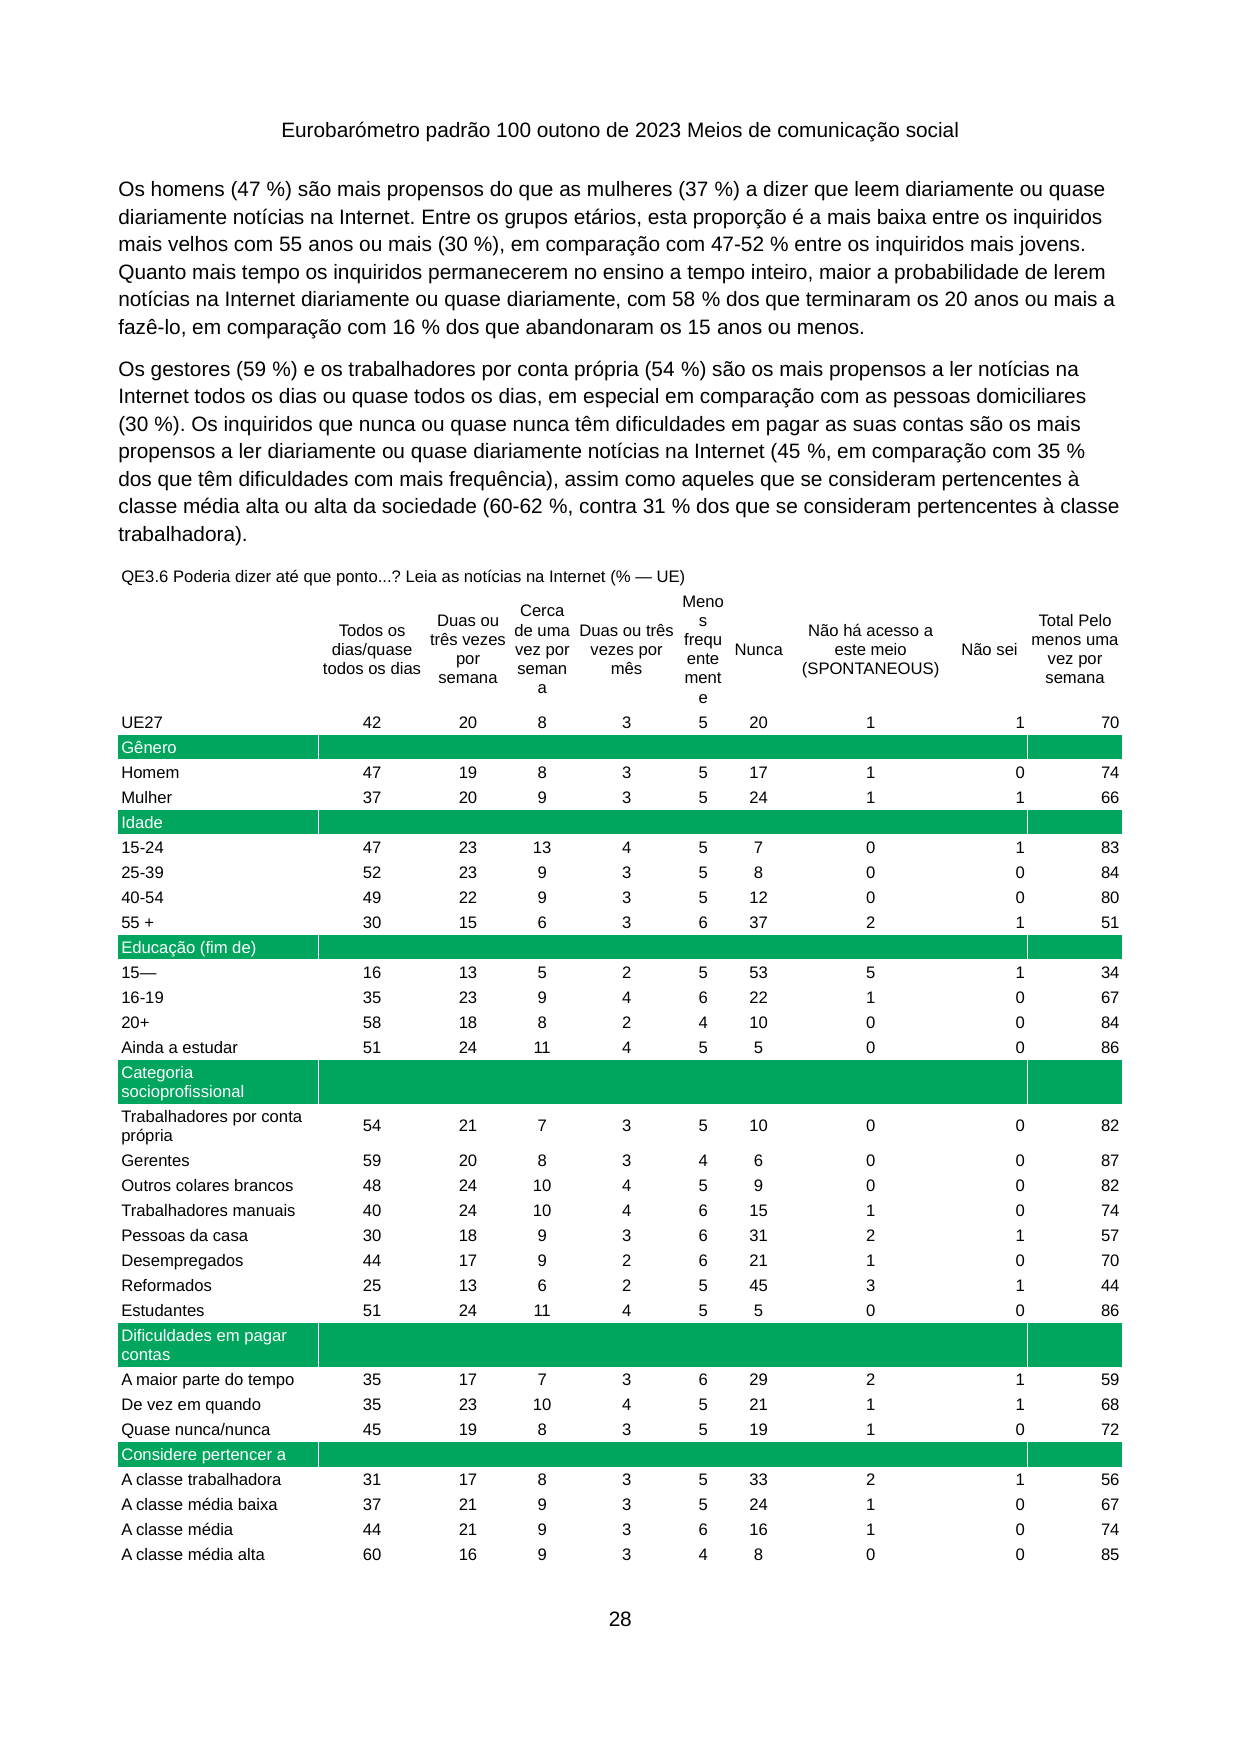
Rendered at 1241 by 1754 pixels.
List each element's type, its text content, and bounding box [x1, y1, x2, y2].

table_cell [510, 1323, 574, 1367]
table_cell 5 [727, 1298, 790, 1323]
table_cell 54 [319, 1104, 425, 1148]
table_cell [510, 1442, 574, 1467]
table_cell 1 [790, 985, 951, 1009]
table_cell 0 [790, 1542, 951, 1567]
table_cell [679, 1060, 727, 1104]
table_cell Categoria socioprofissional [118, 1060, 318, 1104]
table_cell [679, 810, 727, 834]
table_cell 83 [1028, 835, 1122, 859]
table_cell 70 [1028, 710, 1122, 734]
text Os gestores (59 %) e os trabalhadores por conta própria (54 %) são os mais propensos a ler notícias na Internet todos os dias ou quase todos os dias, em especial em comparação com as pessoas domiciliares (30 %). Os inquiridos que nunca ou quase nunca têm dificuldades em pagar as suas contas são os mais propensos a ler diariamente ou quase diariamente notícias na Internet (45 %, em comparação com 35 % dos que têm dificuldades com mais frequência), assim como aqueles que se consideram pertencentes à classe média alta ou alta da sociedade (60-62 %, contra 31 % dos que se consideram pertencentes à classe trabalhadora). [118, 357, 1122, 546]
table_cell 13 [510, 835, 574, 859]
table_cell 44 [319, 1248, 425, 1273]
table_cell 72 [1028, 1417, 1122, 1442]
table_cell 17 [425, 1248, 510, 1273]
table_cell 4 [574, 1392, 679, 1417]
table_cell 1 [790, 760, 951, 784]
table_cell [574, 935, 679, 959]
table_cell [727, 1442, 790, 1467]
table_cell [790, 1442, 951, 1467]
table_cell 1 [790, 785, 951, 809]
table_cell 82 [1028, 1104, 1122, 1148]
table_cell 44 [1028, 1273, 1122, 1298]
table_cell 0 [951, 1010, 1027, 1034]
table_cell 23 [425, 985, 510, 1009]
table_cell 3 [574, 1148, 679, 1173]
table_cell 1 [951, 835, 1027, 859]
table_header QE3.6 Poderia dizer até que ponto...? Leia as notícias na Internet (% — UE) [118, 564, 951, 589]
table_cell 6 [679, 1517, 727, 1542]
table_cell 44 [319, 1517, 425, 1542]
table_cell 3 [574, 1223, 679, 1248]
table_cell 1 [790, 1492, 951, 1517]
table_cell 5 [679, 835, 727, 859]
table_cell 0 [790, 1148, 951, 1173]
table_cell 3 [574, 785, 679, 809]
table_cell 4 [574, 1035, 679, 1059]
table_cell 24 [425, 1035, 510, 1059]
table_cell Duas ou três vezes por mês [574, 589, 679, 709]
table_cell 74 [1028, 760, 1122, 784]
table_cell 2 [790, 1467, 951, 1492]
table_cell 10 [727, 1104, 790, 1148]
table_cell [118, 589, 318, 709]
table_cell 10 [510, 1392, 574, 1417]
table_cell 87 [1028, 1148, 1122, 1173]
table_cell 20+ [118, 1010, 318, 1034]
table_cell 30 [319, 910, 425, 934]
table_cell A classe média [118, 1517, 318, 1542]
table_cell [510, 1060, 574, 1104]
table_cell Total Pelo menos uma vez por semana [1028, 589, 1122, 709]
table_cell 45 [319, 1417, 425, 1442]
table_cell 16 [727, 1517, 790, 1542]
table_cell 48 [319, 1173, 425, 1198]
table_cell [951, 735, 1027, 759]
table_cell 0 [951, 1035, 1027, 1059]
table_cell 11 [510, 1298, 574, 1323]
table_cell [1028, 735, 1122, 759]
table_cell 2 [574, 1248, 679, 1273]
table_cell [679, 1442, 727, 1467]
table_cell 1 [790, 1417, 951, 1442]
table_cell [425, 1060, 510, 1104]
table_cell 52 [319, 860, 425, 884]
table_cell Gerentes [118, 1148, 318, 1173]
table_cell 6 [679, 1248, 727, 1273]
table_cell 70 [1028, 1248, 1122, 1273]
table_cell 21 [727, 1392, 790, 1417]
table_cell 5 [679, 1104, 727, 1148]
table_cell 31 [319, 1467, 425, 1492]
table_cell [319, 1060, 425, 1104]
table_cell 10 [727, 1010, 790, 1034]
table_cell 3 [574, 860, 679, 884]
table_cell 7 [727, 835, 790, 859]
table_cell 0 [951, 885, 1027, 909]
table_cell 59 [319, 1148, 425, 1173]
table_cell [727, 1323, 790, 1367]
table_cell 1 [951, 1367, 1027, 1392]
table_cell 3 [574, 1517, 679, 1542]
table_cell 4 [574, 1173, 679, 1198]
table_cell 37 [319, 785, 425, 809]
table_cell 2 [790, 1367, 951, 1392]
table_cell [1028, 1323, 1122, 1367]
table_cell 1 [951, 710, 1027, 734]
table_cell [727, 810, 790, 834]
table_cell 0 [790, 835, 951, 859]
table_cell 16 [319, 960, 425, 984]
table_cell 9 [510, 785, 574, 809]
table_cell 0 [951, 1148, 1027, 1173]
table_cell [679, 935, 727, 959]
table_cell Dificuldades em pagar contas [118, 1323, 318, 1367]
table_cell 40-54 [118, 885, 318, 909]
table_cell 0 [790, 1010, 951, 1034]
table_cell 24 [727, 785, 790, 809]
table_cell 23 [425, 1392, 510, 1417]
table_cell [425, 1442, 510, 1467]
table_cell 33 [727, 1467, 790, 1492]
table_cell 19 [727, 1417, 790, 1442]
table_cell 3 [574, 760, 679, 784]
table_cell 1 [951, 1223, 1027, 1248]
table_cell 5 [679, 1273, 727, 1298]
table_cell 55 + [118, 910, 318, 934]
table_cell A maior parte do tempo [118, 1367, 318, 1392]
table_cell [425, 735, 510, 759]
table_cell 1 [951, 1273, 1027, 1298]
table_cell 16 [425, 1542, 510, 1567]
text Os homens (47 %) são mais propensos do que as mulheres (37 %) a dizer que leem diariamente ou quase diariamente notícias na Internet. Entre os grupos etários, esta proporção é a mais baixa entre os inquiridos mais velhos com 55 anos ou mais (30 %), em comparação com 47-52 % entre os inquiridos mais jovens. Quanto mais tempo os inquiridos permanecerem no ensino a tempo inteiro, maior a probabilidade de lerem notícias na Internet diariamente ou quase diariamente, com 58 % dos que terminaram os 20 anos ou mais a fazê-lo, em comparação com 16 % dos que abandonaram os 15 anos ou menos. [118, 177, 1122, 338]
table_cell 74 [1028, 1517, 1122, 1542]
table_cell 53 [727, 960, 790, 984]
table_cell Menos frequentemente [679, 589, 727, 709]
table_cell 8 [510, 1148, 574, 1173]
table_cell 4 [679, 1010, 727, 1034]
table_cell 8 [510, 760, 574, 784]
table_cell 35 [319, 1367, 425, 1392]
table_cell 5 [510, 960, 574, 984]
table_cell [790, 935, 951, 959]
table_cell 17 [425, 1467, 510, 1492]
table_cell 9 [510, 860, 574, 884]
table_cell 51 [319, 1035, 425, 1059]
table_cell [319, 1442, 425, 1467]
table_cell 1 [951, 910, 1027, 934]
table_cell Trabalhadores por conta própria [118, 1104, 318, 1148]
table_cell 57 [1028, 1223, 1122, 1248]
table_cell 5 [679, 1298, 727, 1323]
table_cell [679, 735, 727, 759]
table_cell 42 [319, 710, 425, 734]
table_cell 24 [727, 1492, 790, 1517]
table_cell 24 [425, 1173, 510, 1198]
table_cell 15-24 [118, 835, 318, 859]
table_cell 6 [510, 1273, 574, 1298]
table_cell 0 [790, 1298, 951, 1323]
table_cell [574, 1442, 679, 1467]
table_cell 67 [1028, 985, 1122, 1009]
table_cell [319, 810, 425, 834]
table_cell 5 [679, 1417, 727, 1442]
table_cell 5 [790, 960, 951, 984]
table_cell 86 [1028, 1298, 1122, 1323]
table_cell 56 [1028, 1467, 1122, 1492]
table_cell 0 [790, 1035, 951, 1059]
table_cell 6 [679, 1198, 727, 1223]
table_cell 6 [510, 910, 574, 934]
table_cell 6 [727, 1148, 790, 1173]
table_cell 3 [574, 885, 679, 909]
table_cell [319, 735, 425, 759]
table_cell 49 [319, 885, 425, 909]
table_cell [951, 1442, 1027, 1467]
table_cell 25 [319, 1273, 425, 1298]
table_cell 1 [951, 1392, 1027, 1417]
table_cell 5 [679, 1392, 727, 1417]
table_cell 85 [1028, 1542, 1122, 1567]
table_cell Todos os dias/quase todos os dias [319, 589, 425, 709]
table_cell 20 [425, 710, 510, 734]
table_cell 3 [790, 1273, 951, 1298]
table_cell 1 [790, 1517, 951, 1542]
table_cell 5 [679, 960, 727, 984]
table_cell 2 [790, 910, 951, 934]
table_cell [319, 1323, 425, 1367]
table_cell Idade [118, 810, 318, 834]
table_cell 45 [727, 1273, 790, 1298]
table_cell Quase nunca/nunca [118, 1417, 318, 1442]
table_cell 47 [319, 835, 425, 859]
table_cell [951, 935, 1027, 959]
table_cell 0 [951, 860, 1027, 884]
table_cell Reformados [118, 1273, 318, 1298]
table_cell Mulher [118, 785, 318, 809]
table_cell 21 [425, 1517, 510, 1542]
table_cell [951, 810, 1027, 834]
table_cell 5 [679, 1035, 727, 1059]
table_cell 59 [1028, 1367, 1122, 1392]
table_cell 2 [574, 960, 679, 984]
table_cell 66 [1028, 785, 1122, 809]
table_cell [510, 810, 574, 834]
table_cell Estudantes [118, 1298, 318, 1323]
table_cell 30 [319, 1223, 425, 1248]
table_cell [1028, 935, 1122, 959]
table_cell 4 [679, 1148, 727, 1173]
table_cell 0 [790, 885, 951, 909]
table_cell 40 [319, 1198, 425, 1223]
table_cell 20 [425, 1148, 510, 1173]
table_cell 16-19 [118, 985, 318, 1009]
table_cell 5 [679, 1173, 727, 1198]
table_cell 0 [790, 1104, 951, 1148]
table_cell [727, 735, 790, 759]
table_cell Cerca de uma vez por semana [510, 589, 574, 709]
table_cell [790, 1323, 951, 1367]
table_cell 8 [510, 1417, 574, 1442]
table_cell 9 [727, 1173, 790, 1198]
table_cell 6 [679, 985, 727, 1009]
table_cell Não há acesso a este meio (SPONTANEOUS) [790, 589, 951, 709]
table_cell [790, 1060, 951, 1104]
table_cell 5 [679, 885, 727, 909]
table_cell 21 [727, 1248, 790, 1273]
table_cell 0 [790, 1173, 951, 1198]
table_cell 23 [425, 860, 510, 884]
table_cell 3 [574, 710, 679, 734]
table_cell 15 [425, 910, 510, 934]
table_cell 10 [510, 1173, 574, 1198]
table_cell 20 [727, 710, 790, 734]
table_cell 18 [425, 1223, 510, 1248]
table_cell 5 [679, 1492, 727, 1517]
table_cell 3 [574, 910, 679, 934]
table_cell [574, 810, 679, 834]
table_cell De vez em quando [118, 1392, 318, 1417]
table_cell 24 [425, 1198, 510, 1223]
table_cell 20 [425, 785, 510, 809]
table_cell 0 [951, 1298, 1027, 1323]
table_cell 13 [425, 960, 510, 984]
table_cell 25-39 [118, 860, 318, 884]
table_cell A classe média baixa [118, 1492, 318, 1517]
table_cell 22 [727, 985, 790, 1009]
table_cell [951, 1060, 1027, 1104]
table_cell 13 [425, 1273, 510, 1298]
table_cell 47 [319, 760, 425, 784]
table_cell 67 [1028, 1492, 1122, 1517]
table_cell [951, 1323, 1027, 1367]
table_cell 3 [574, 1467, 679, 1492]
table_cell 1 [790, 710, 951, 734]
table_cell [1028, 810, 1122, 834]
table_cell 35 [319, 1392, 425, 1417]
table_cell 84 [1028, 860, 1122, 884]
table_cell 4 [574, 1198, 679, 1223]
table_cell 15— [118, 960, 318, 984]
table_cell 2 [574, 1273, 679, 1298]
table_cell 86 [1028, 1035, 1122, 1059]
table_cell A classe média alta [118, 1542, 318, 1567]
table_cell 5 [679, 785, 727, 809]
table_cell 9 [510, 1492, 574, 1517]
table_cell [574, 1323, 679, 1367]
table_cell 4 [679, 1542, 727, 1567]
table_cell 3 [574, 1104, 679, 1148]
table_header [951, 564, 1027, 589]
table_cell 29 [727, 1367, 790, 1392]
table_cell [790, 810, 951, 834]
table_cell 0 [951, 760, 1027, 784]
table_cell 68 [1028, 1392, 1122, 1417]
table_cell [510, 735, 574, 759]
table_cell 80 [1028, 885, 1122, 909]
table_cell 1 [951, 960, 1027, 984]
table_cell 4 [574, 985, 679, 1009]
table_cell [790, 735, 951, 759]
table_cell [1028, 1060, 1122, 1104]
table_cell [727, 935, 790, 959]
table_cell 9 [510, 1248, 574, 1273]
table_cell 0 [951, 1248, 1027, 1273]
table_cell Desempregados [118, 1248, 318, 1273]
table_cell 51 [1028, 910, 1122, 934]
table_cell 19 [425, 1417, 510, 1442]
table_cell 12 [727, 885, 790, 909]
table_cell 5 [679, 710, 727, 734]
table_cell [1028, 1442, 1122, 1467]
table_cell Duas ou três vezes por semana [425, 589, 510, 709]
table_cell 3 [574, 1492, 679, 1517]
table_cell 3 [574, 1542, 679, 1567]
table_cell Trabalhadores manuais [118, 1198, 318, 1223]
table_cell 1 [790, 1248, 951, 1273]
table_cell 9 [510, 985, 574, 1009]
table_cell 19 [425, 760, 510, 784]
table_cell 0 [951, 1198, 1027, 1223]
table_cell 3 [574, 1367, 679, 1392]
table_cell 7 [510, 1104, 574, 1148]
table_cell 37 [319, 1492, 425, 1517]
table_cell 6 [679, 1367, 727, 1392]
table_cell [679, 1323, 727, 1367]
table_cell 3 [574, 1417, 679, 1442]
table_cell Ainda a estudar [118, 1035, 318, 1059]
table_cell 0 [951, 1417, 1027, 1442]
table_cell 37 [727, 910, 790, 934]
table_cell 9 [510, 1517, 574, 1542]
table_cell Gênero [118, 735, 318, 759]
table_cell 10 [510, 1198, 574, 1223]
table_cell 21 [425, 1104, 510, 1148]
table_cell [574, 735, 679, 759]
table_cell 35 [319, 985, 425, 1009]
table_cell 2 [790, 1223, 951, 1248]
table_cell 4 [574, 835, 679, 859]
table_cell [319, 935, 425, 959]
table_cell 4 [574, 1298, 679, 1323]
table_cell 8 [510, 710, 574, 734]
table_cell Homem [118, 760, 318, 784]
table_cell [425, 810, 510, 834]
table_cell 8 [510, 1467, 574, 1492]
table_cell 5 [727, 1035, 790, 1059]
table_cell 23 [425, 835, 510, 859]
table_cell 31 [727, 1223, 790, 1248]
table_cell 9 [510, 1223, 574, 1248]
table_cell 9 [510, 885, 574, 909]
table_cell 84 [1028, 1010, 1122, 1034]
table_cell 24 [425, 1298, 510, 1323]
table_cell 6 [679, 910, 727, 934]
table_cell [727, 1060, 790, 1104]
table_cell 0 [951, 1173, 1027, 1198]
table_cell 5 [679, 860, 727, 884]
table_header [1028, 564, 1122, 589]
table_cell 74 [1028, 1198, 1122, 1223]
table_cell 5 [679, 1467, 727, 1492]
table_cell Outros colares brancos [118, 1173, 318, 1198]
table_cell 82 [1028, 1173, 1122, 1198]
table_cell 60 [319, 1542, 425, 1567]
table_cell 6 [679, 1223, 727, 1248]
table_cell [574, 1060, 679, 1104]
table_cell 21 [425, 1492, 510, 1517]
table_cell 9 [510, 1542, 574, 1567]
table_cell 8 [727, 860, 790, 884]
table_cell 15 [727, 1198, 790, 1223]
table_cell Educação (fim de) [118, 935, 318, 959]
table_cell 34 [1028, 960, 1122, 984]
table_cell UE27 [118, 710, 318, 734]
table_cell Considere pertencer a [118, 1442, 318, 1467]
table_cell 7 [510, 1367, 574, 1392]
table_cell 17 [425, 1367, 510, 1392]
table_cell 0 [951, 985, 1027, 1009]
table_cell 8 [727, 1542, 790, 1567]
table_cell 8 [510, 1010, 574, 1034]
table_cell 1 [951, 785, 1027, 809]
table_cell [425, 1323, 510, 1367]
table_cell 22 [425, 885, 510, 909]
table_cell 1 [790, 1392, 951, 1417]
table_cell 0 [951, 1104, 1027, 1148]
table_cell [510, 935, 574, 959]
table_cell 0 [951, 1492, 1027, 1517]
table_cell Nunca [727, 589, 790, 709]
table_cell 5 [679, 760, 727, 784]
table_cell 0 [951, 1517, 1027, 1542]
table_cell Não sei [951, 589, 1027, 709]
table_cell 58 [319, 1010, 425, 1034]
table_cell 0 [790, 860, 951, 884]
table_cell 1 [951, 1467, 1027, 1492]
table_cell 0 [951, 1542, 1027, 1567]
table_cell 17 [727, 760, 790, 784]
table_cell 2 [574, 1010, 679, 1034]
table_cell 11 [510, 1035, 574, 1059]
table_cell [425, 935, 510, 959]
table_cell 51 [319, 1298, 425, 1323]
table_cell A classe trabalhadora [118, 1467, 318, 1492]
table_cell 1 [790, 1198, 951, 1223]
table_cell 18 [425, 1010, 510, 1034]
table_cell Pessoas da casa [118, 1223, 318, 1248]
